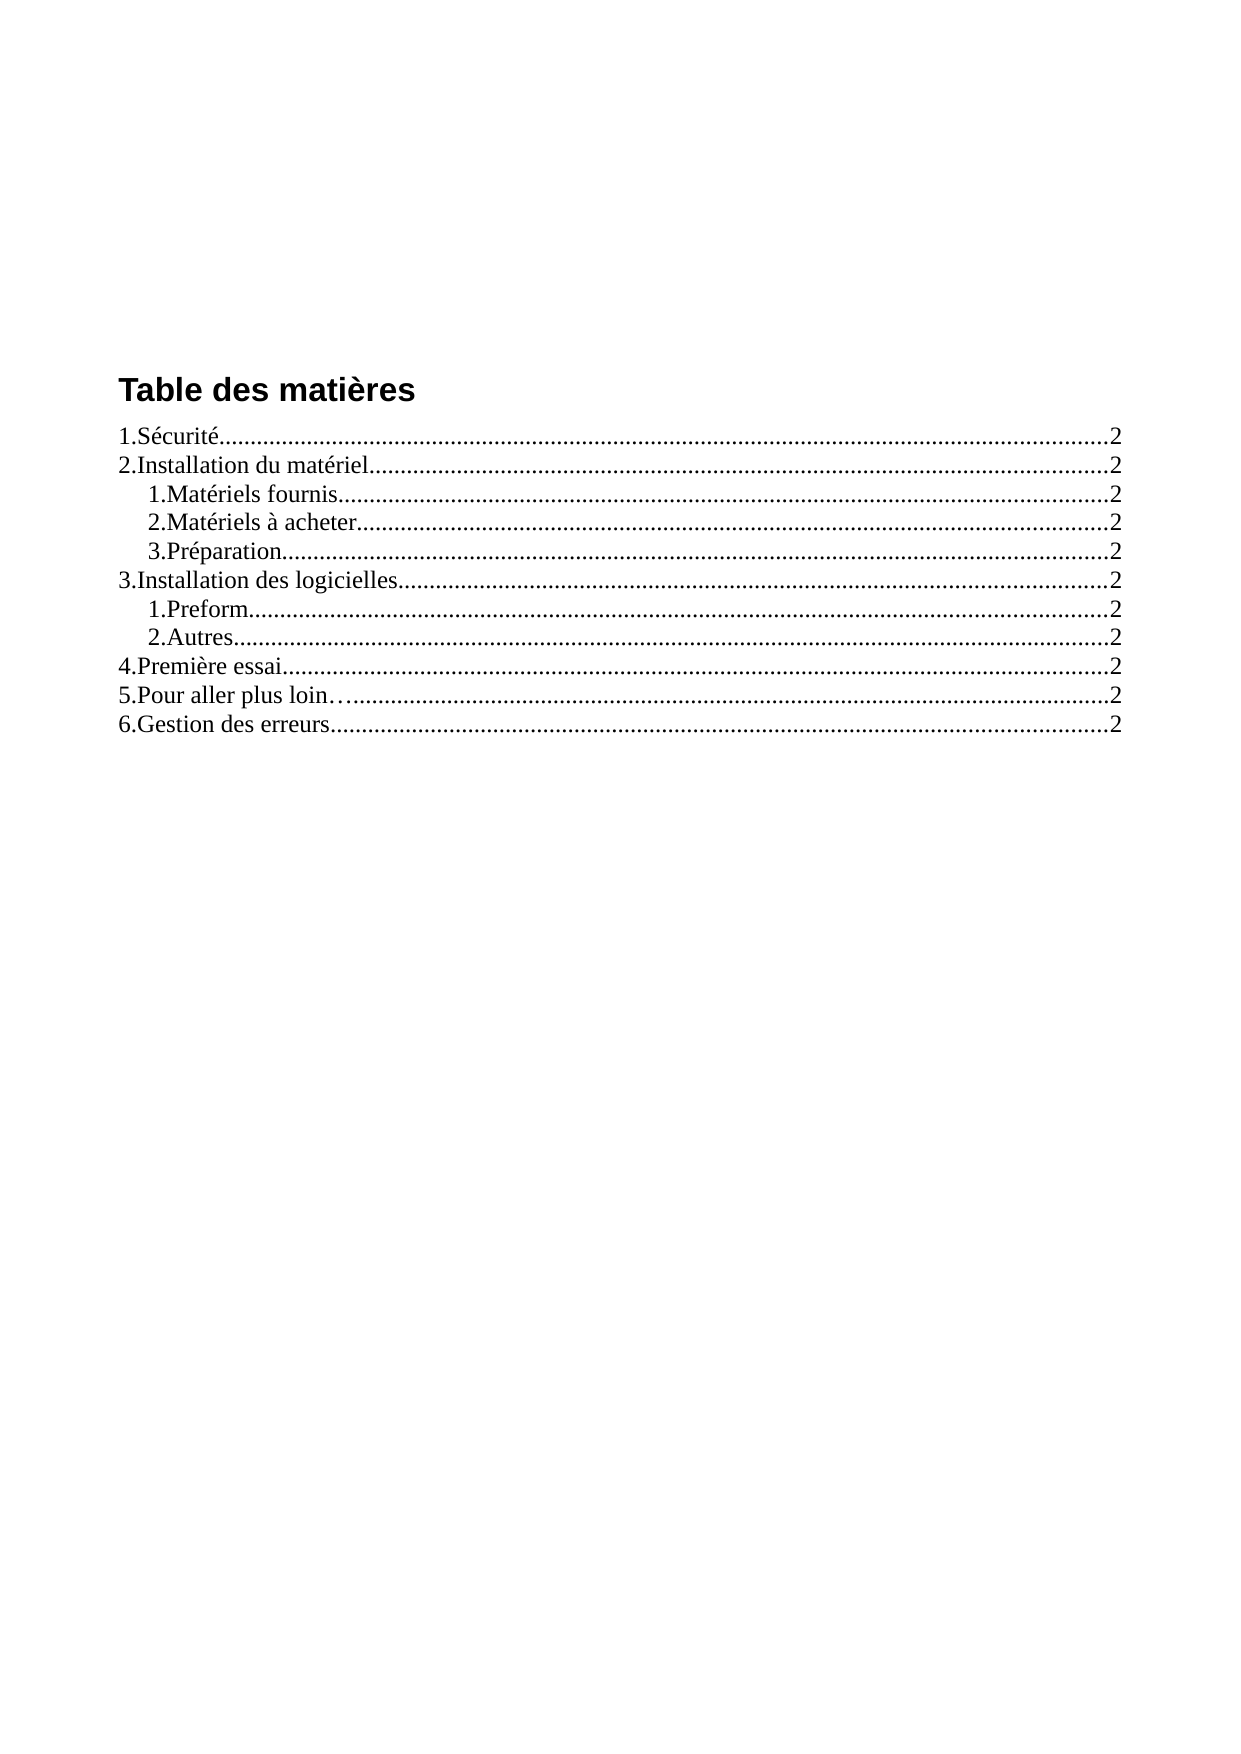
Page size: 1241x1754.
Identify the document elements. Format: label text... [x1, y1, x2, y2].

text 3.Installation des logicielles 2 [118, 565, 1122, 594]
text 4.Première essai 2 [118, 651, 1122, 680]
subtitle Table des matières [118, 370, 1122, 409]
text 1.Sécurité 2 [118, 421, 1122, 450]
text 3.Préparation 2 [148, 536, 1122, 565]
text 5.Pour aller plus loin… 2 [118, 680, 1122, 709]
text 2.Installation du matériel 2 [118, 450, 1122, 479]
text 2.Autres... 2 [148, 622, 1122, 651]
text 2.Matériels à acheter 2 [148, 507, 1122, 536]
text 1.Preform 2 [148, 594, 1122, 622]
text 6.Gestion des erreurs 2 [118, 709, 1122, 737]
text 1.Matériels fournis 2 [148, 479, 1122, 507]
